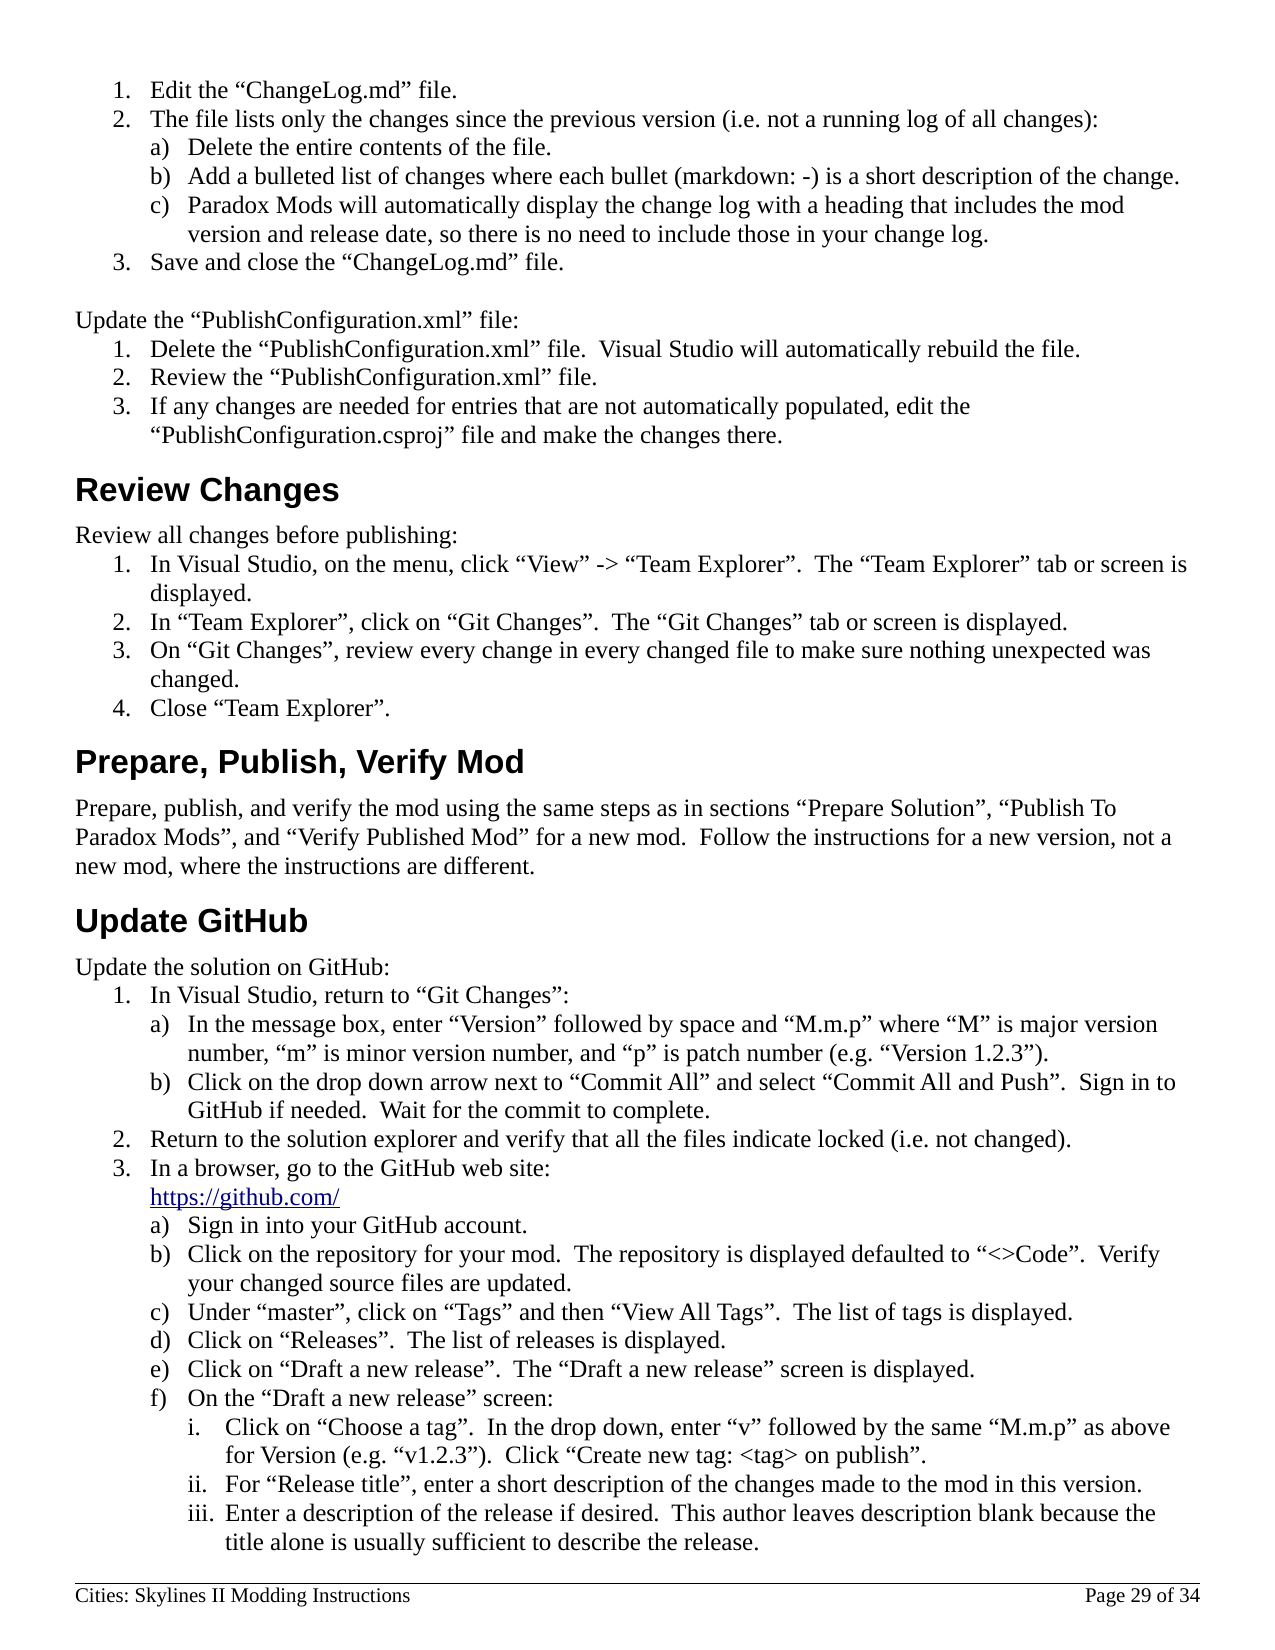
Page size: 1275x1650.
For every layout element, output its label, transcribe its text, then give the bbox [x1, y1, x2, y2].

list Click on “Releases”. The list of releases is displayed. [150, 1325, 1200, 1354]
text Update the solution on GitHub: [75, 952, 1200, 980]
subtitle Prepare, Publish, Verify Mod [75, 743, 1200, 781]
list Add a bulleted list of changes where each bullet (markdown: -) is a short description of the change. [150, 161, 1200, 190]
list Review the “PublishConfiguration.xml” file. [112, 362, 1200, 391]
list Enter a description of the release if desired. This author leaves description blank because the title alone is usually sufficient to describe the release. [187, 1498, 1200, 1555]
list Save and close the “ChangeLog.md” file. [112, 247, 1200, 276]
list Delete the “PublishConfiguration.xml” file. Visual Studio will automatically rebuild the file. [112, 334, 1200, 362]
list In “Team Explorer”, click on “Git Changes”. The “Git Changes” tab or screen is displayed. [112, 607, 1200, 636]
list Click on “Draft a new release”. The “Draft a new release” screen is displayed. [150, 1354, 1200, 1383]
list Click on the drop down arrow next to “Commit All” and select “Commit All and Push”. Sign in to GitHub if needed. Wait for the commit to complete. [150, 1067, 1200, 1124]
list On the “Draft a new release” screen: [150, 1383, 1200, 1412]
list Return to the solution explorer and verify that all the files indicate locked (i.e. not changed). [112, 1124, 1200, 1153]
list Edit the “ChangeLog.md” file. [112, 75, 1200, 104]
text Prepare, publish, and verify the mod using the same steps as in sections “Prepare Solution”, “Publish To Paradox Mods”, and “Verify Published Mod” for a new mod. Follow the instructions for a new version, not a new mod, where the instructions are different. [75, 793, 1200, 880]
list Close “Team Explorer”. [112, 693, 1200, 722]
list Paradox Mods will automatically display the change log with a heading that includes the mod version and release date, so there is no need to include those in your change log. [150, 190, 1200, 247]
list In Visual Studio, return to “Git Changes”: [112, 980, 1200, 1009]
subtitle Update GitHub [75, 901, 1200, 939]
list For “Release title”, enter a short description of the changes made to the mod in this version. [187, 1469, 1200, 1498]
list Delete the entire contents of the file. [150, 132, 1200, 161]
text Review all changes before publishing: [75, 521, 1200, 549]
list The file lists only the changes since the previous version (i.e. not a running log of all changes): [112, 104, 1200, 132]
list In the message box, enter “Version” followed by space and “M.m.p” where “M” is major version number, “m” is minor version number, and “p” is patch number (e.g. “Version 1.2.3”). [150, 1009, 1200, 1067]
list On “Git Changes”, review every change in every changed file to make sure nothing unexpected was changed. [112, 636, 1200, 693]
subtitle Review Changes [75, 469, 1200, 508]
list In Visual Studio, on the menu, click “View” -> “Team Explorer”. The “Team Explorer” tab or screen is displayed. [112, 549, 1200, 607]
text Update the “PublishConfiguration.xml” file: [75, 305, 1200, 334]
list If any changes are needed for entries that are not automatically populated, edit the “PublishConfiguration.csproj” file and make the changes there. [112, 391, 1200, 449]
list Sign in into your GitHub account. [150, 1210, 1200, 1239]
list Click on “Choose a tag”. In the drop down, enter “v” followed by the same “M.m.p” as above for Version (e.g. “v1.2.3”). Click “Create new tag: <tag> on publish”. [187, 1412, 1200, 1469]
list Under “master”, click on “Tags” and then “View All Tags”. The list of tags is displayed. [150, 1297, 1200, 1325]
list In a browser, go to the GitHub web site: https://github.com/ [112, 1153, 1200, 1210]
list Click on the repository for your mod. The repository is displayed defaulted to “<>Code”. Verify your changed source files are updated. [150, 1239, 1200, 1297]
